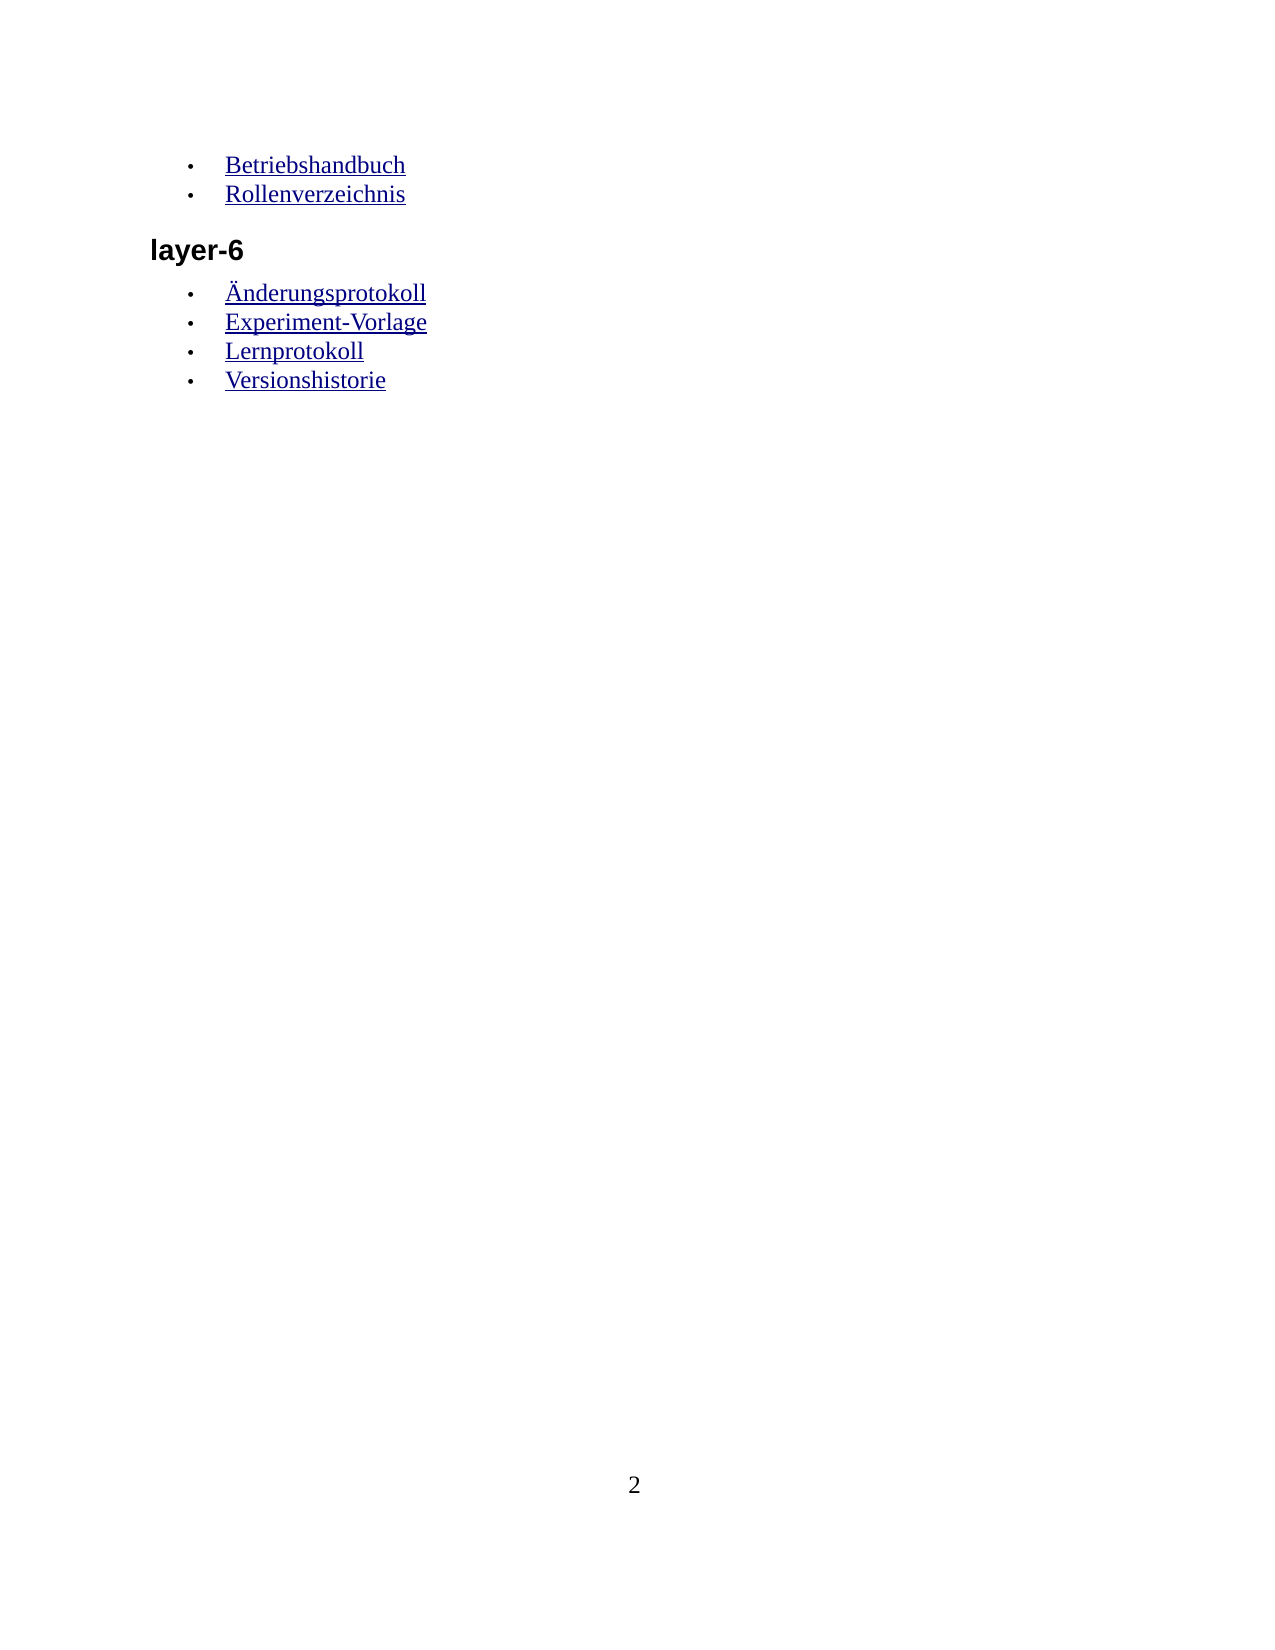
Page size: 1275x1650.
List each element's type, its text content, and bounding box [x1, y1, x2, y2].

list Lernprotokoll [187, 336, 1125, 365]
list Versionshistorie [187, 365, 1125, 393]
subtitle layer-6 [150, 232, 1125, 266]
list Betriebshandbuch [187, 150, 1125, 179]
list Rollenverzeichnis [187, 179, 1125, 207]
list Experiment-Vorlage [187, 307, 1125, 336]
list Änderungsprotokoll [187, 278, 1125, 307]
